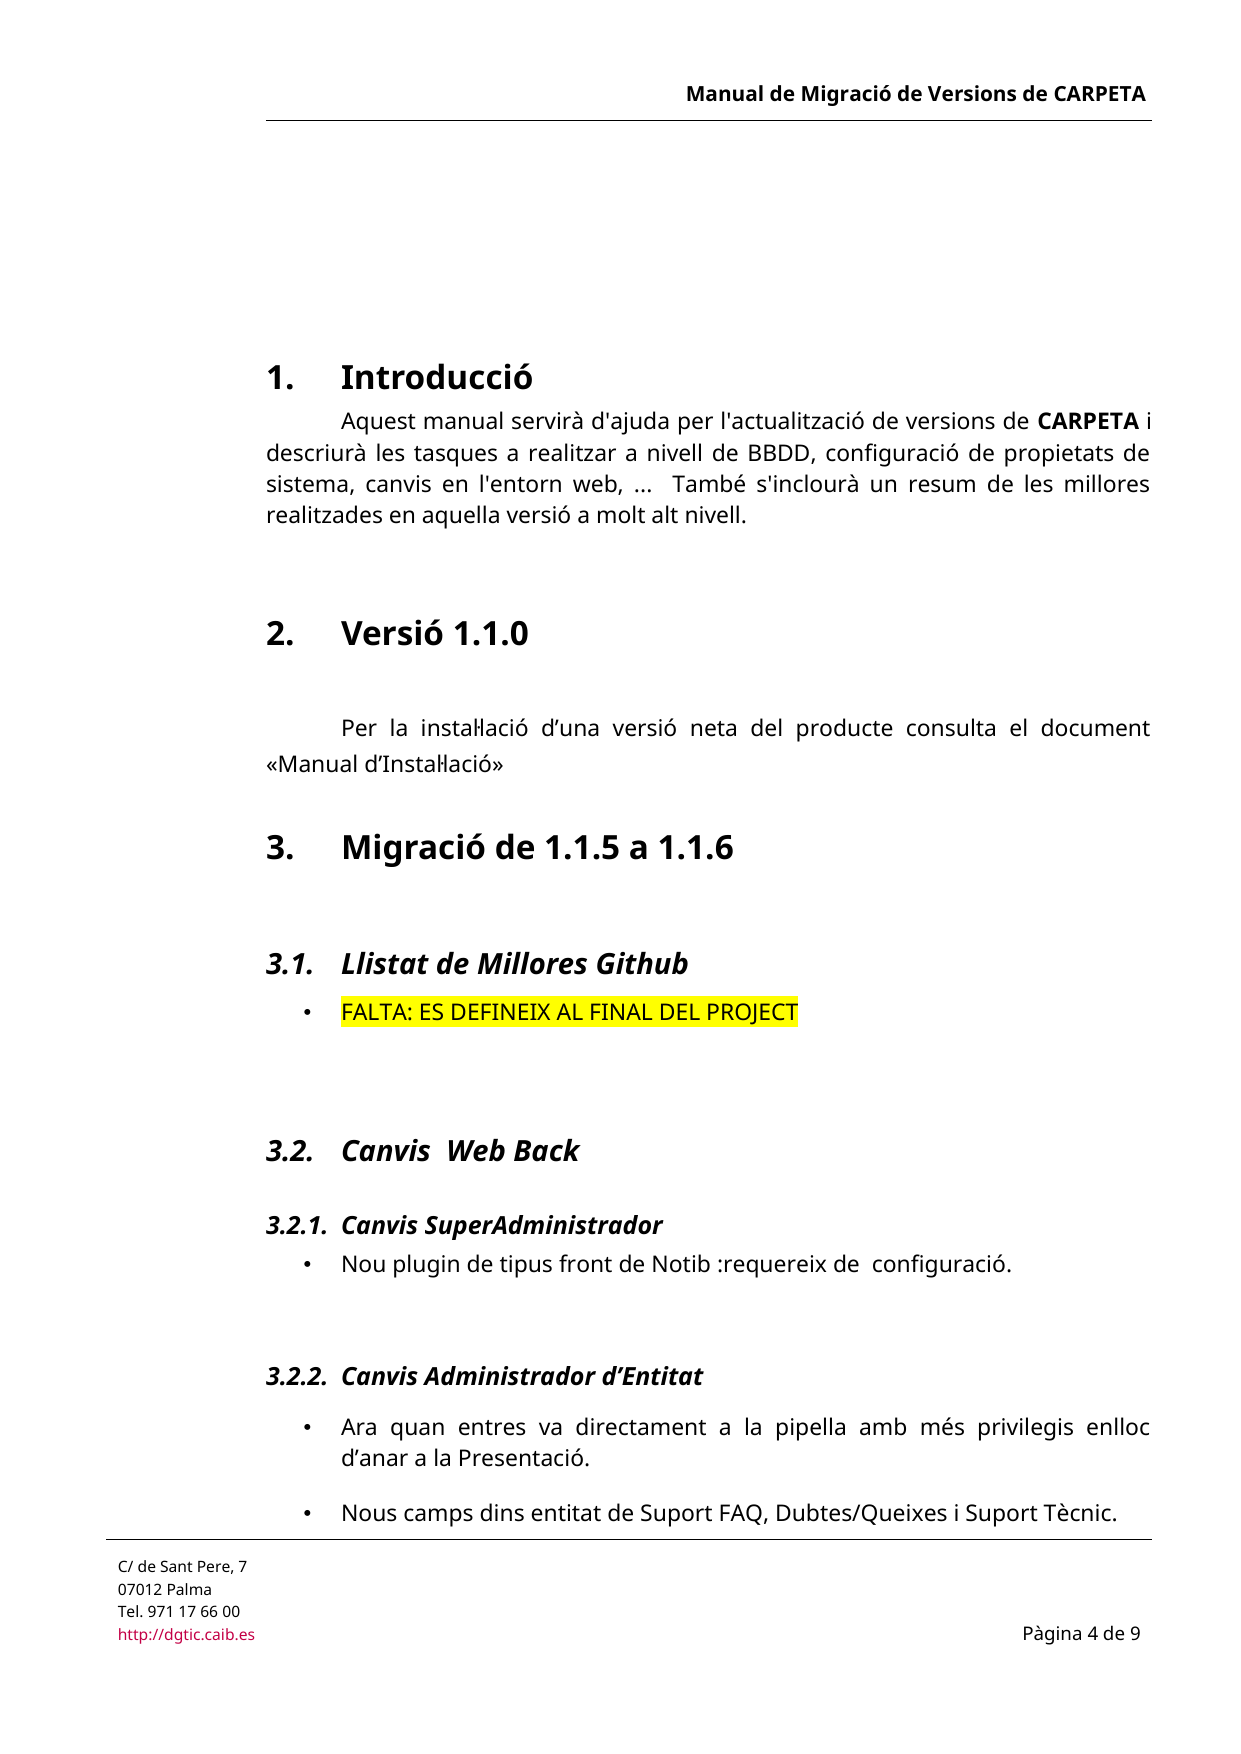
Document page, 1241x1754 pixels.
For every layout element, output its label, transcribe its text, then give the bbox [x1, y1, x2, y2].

subtitle Introducció [266, 353, 1152, 399]
subtitle Llistat de Millores Github [266, 943, 1152, 983]
subtitle Migració de 1.1.5 a 1.1.6 [266, 824, 1152, 869]
subtitle Canvis Web Back [266, 1131, 1152, 1170]
text Aquest manual servirà d'ajuda per l'actualització de versions de CARPETA i descriurà les tasques a realitzar a nivell de BBDD, configuració de propietats de sistema, canvis en l'entorn web, ... També s'inclourà un resum de les millores realitzades en aquella versió a molt alt nivell. [266, 405, 1152, 530]
list Nou plugin de tipus front de Notib :requereix de configuració. [303, 1248, 1152, 1279]
subtitle Versió 1.1.0 [266, 610, 1152, 655]
list Ara quan entres va directament a la pipella amb més privilegis enlloc d’anar a la Presentació. [303, 1411, 1152, 1474]
subtitle Canvis Administrador d’Entitat [266, 1359, 1152, 1393]
list Nous camps dins entitat de Suport FAQ, Dubtes/Queixes i Suport Tècnic. [303, 1497, 1152, 1528]
text Per la instal·lació d’una versió neta del producte consulta el document «Manual d’Instal·lació» [266, 712, 1152, 779]
subtitle Canvis SuperAdministrador [266, 1208, 1152, 1242]
list FALTA: ES DEFINEIX AL FINAL DEL PROJECT [303, 996, 1152, 1027]
